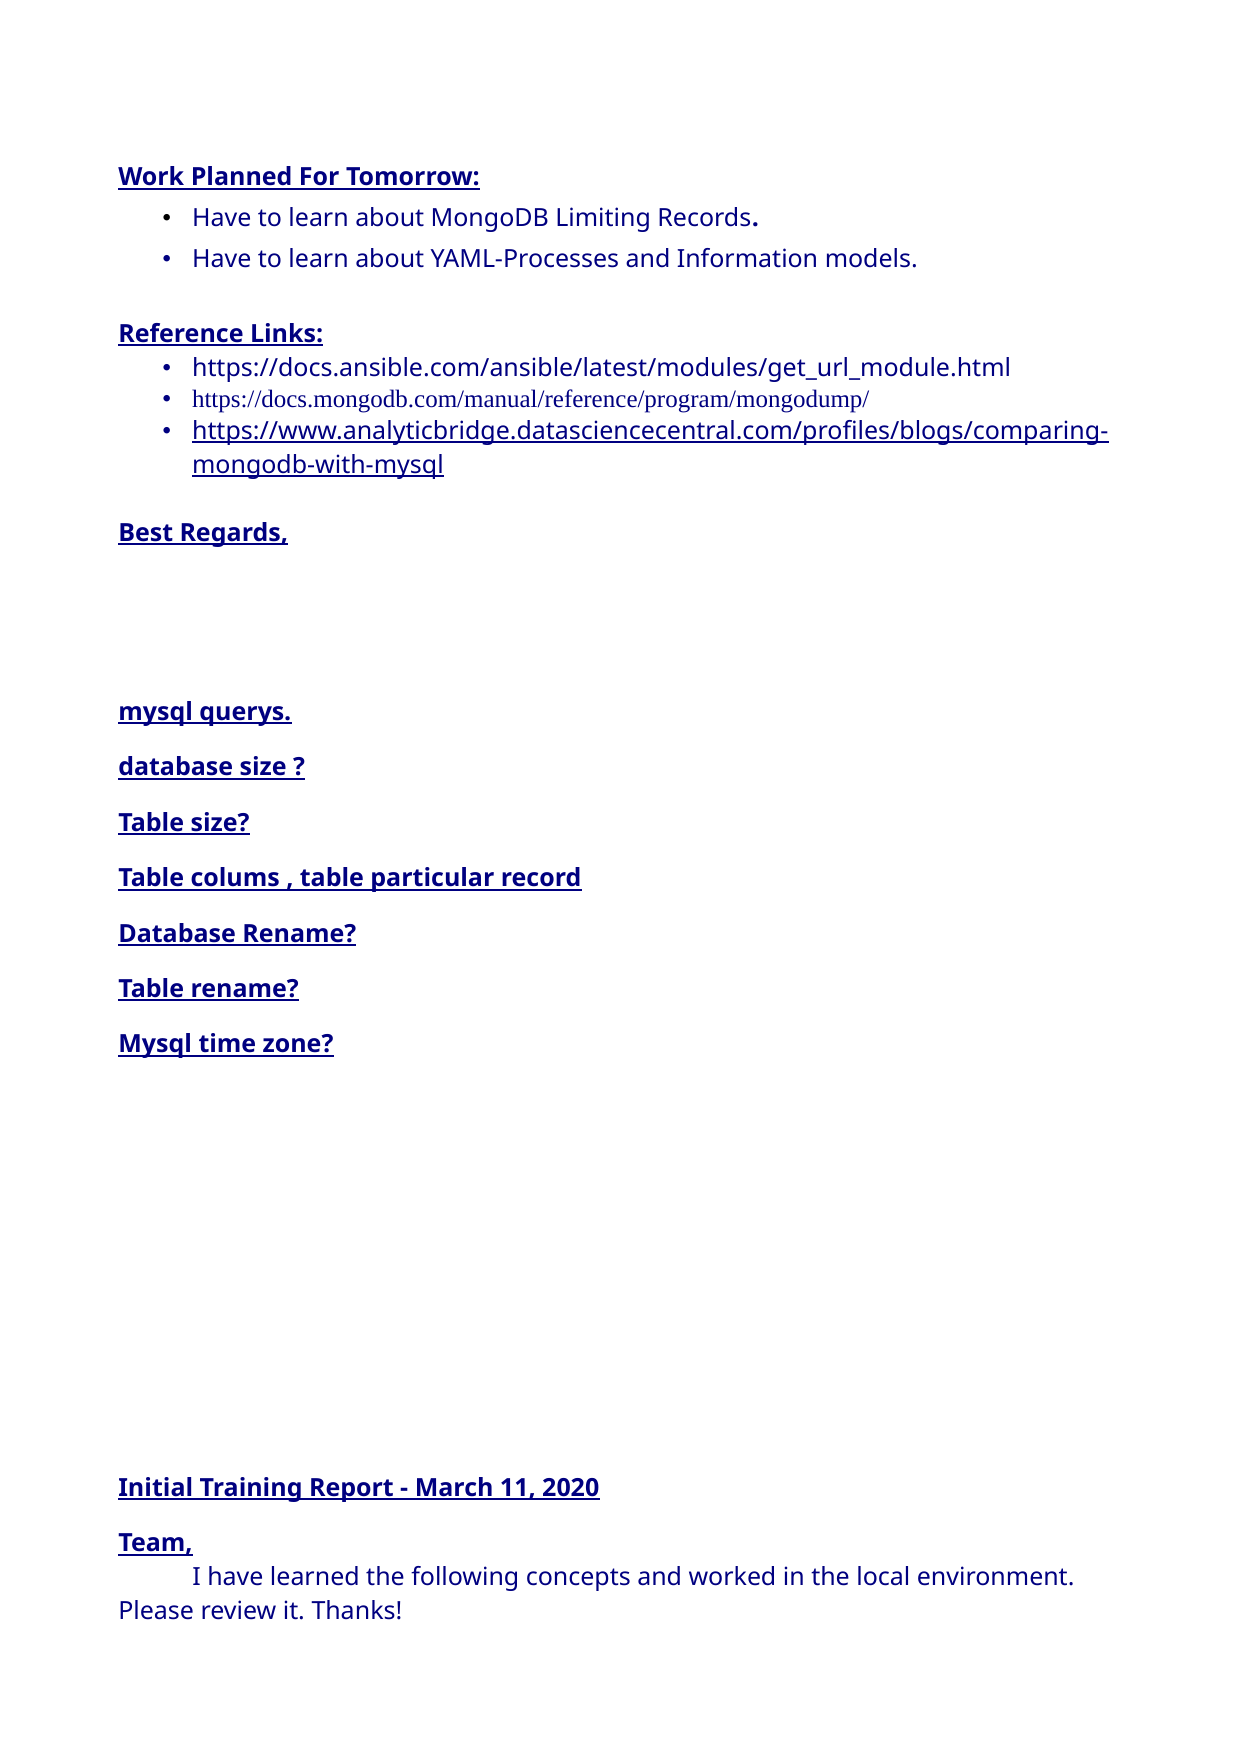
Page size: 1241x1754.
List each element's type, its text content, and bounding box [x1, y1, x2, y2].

list https://www.analyticbridge.datasciencecentral.com/profiles/blogs/comparing-mongodb-with-mysql [162, 412, 1122, 481]
text mysql querys. [118, 693, 1122, 728]
text Table rename? [118, 971, 1122, 1005]
list Have to learn about MongoDB Limiting Records. [162, 200, 1122, 234]
text Team, [118, 1525, 1122, 1559]
list Have to learn about YAML-Processes and Information models. [162, 241, 1122, 275]
text Database Rename? [118, 915, 1122, 949]
text Table size? [118, 804, 1122, 838]
list https://docs.mongodb.com/manual/reference/program/mongodump/ [162, 384, 1122, 412]
text Table colums , table particular record [118, 860, 1122, 894]
text database size ? [118, 749, 1122, 783]
text Best Regards, [118, 514, 1122, 549]
text Reference Links: [118, 316, 1122, 349]
text Initial Training Report - March 11, 2020 [118, 1469, 1122, 1503]
list https://docs.ansible.com/ansible/latest/modules/get_url_module.html [162, 349, 1122, 384]
text Mysql time zone? [118, 1026, 1122, 1060]
text I have learned the following concepts and worked in the local environment. Please review it. Thanks! [118, 1559, 1122, 1627]
text Work Planned For Tomorrow: [118, 159, 1122, 193]
